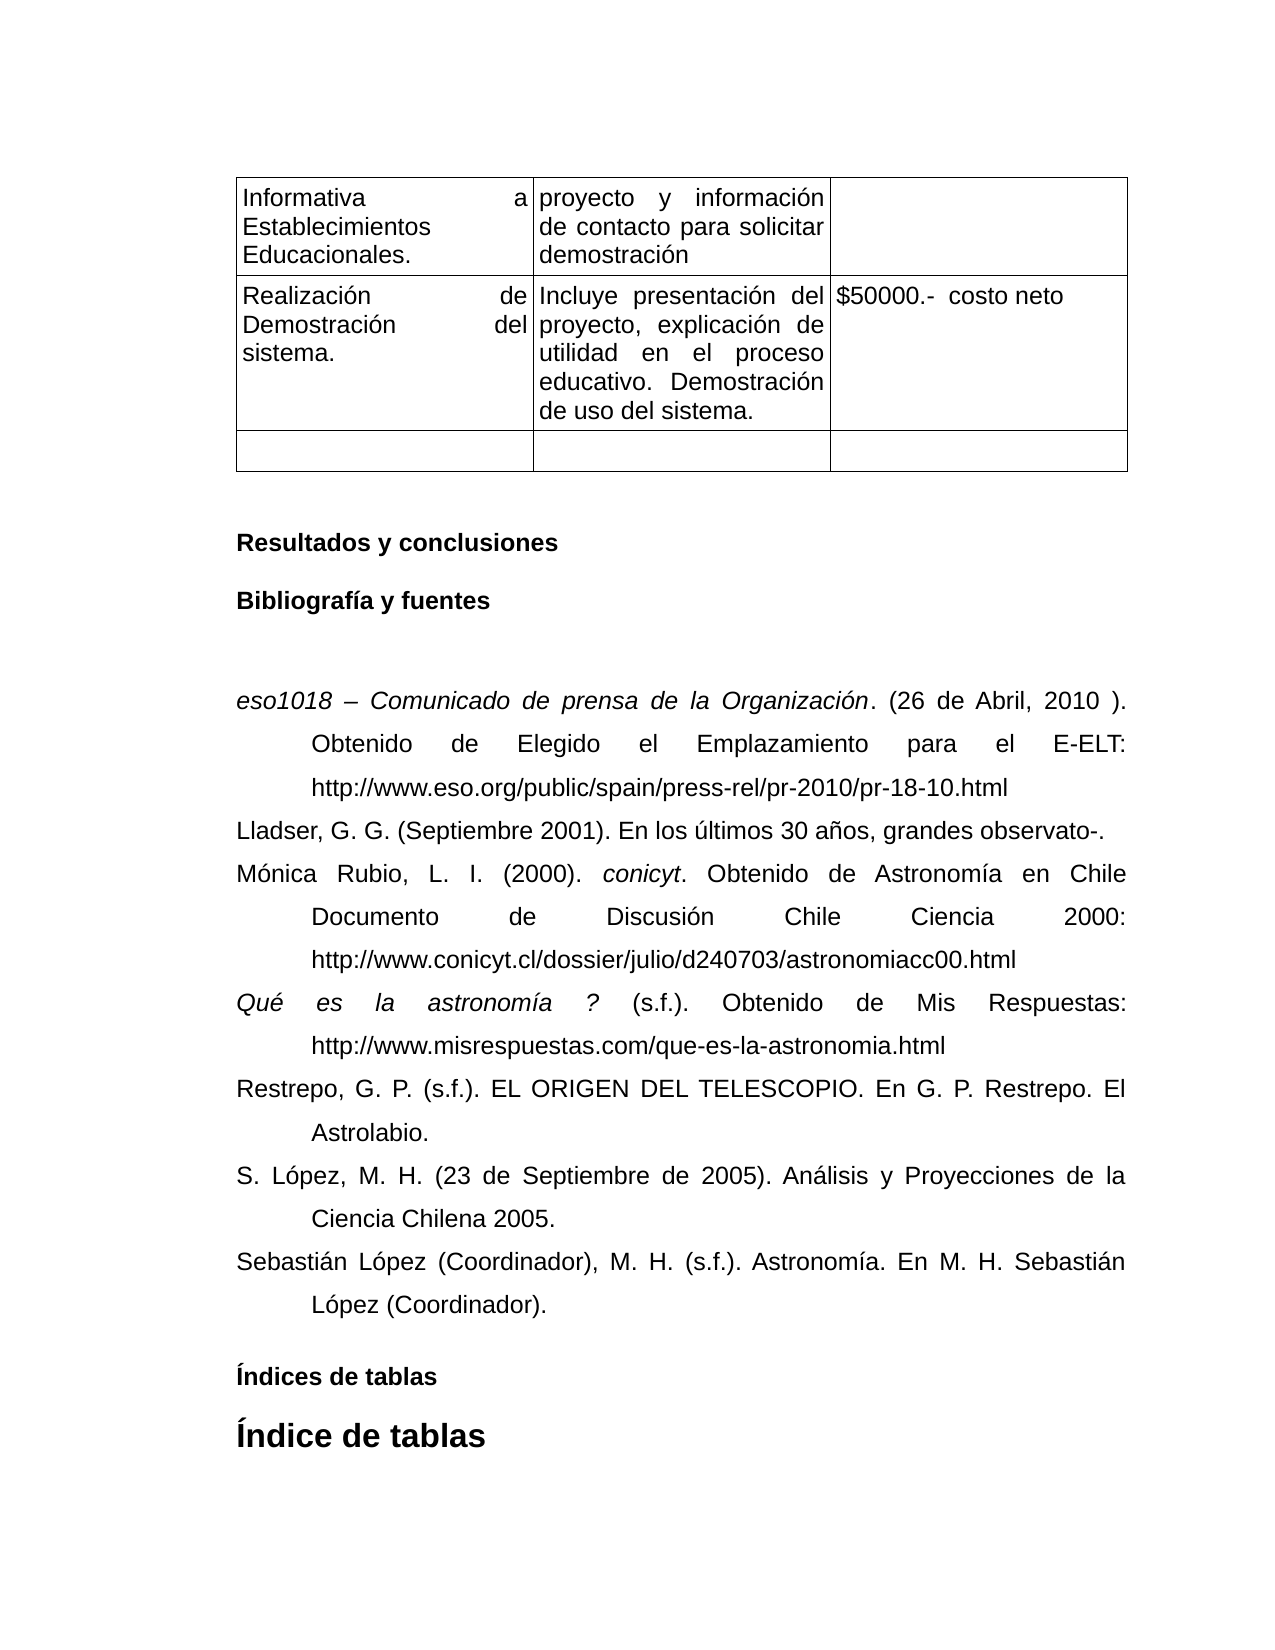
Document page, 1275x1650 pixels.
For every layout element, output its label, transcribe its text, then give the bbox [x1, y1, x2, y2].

table_cell [831, 431, 1127, 471]
text Lladser, G. G. (Septiembre 2001). En los últimos 30 años, grandes observato-. [236, 816, 1127, 844]
subtitle Índice de tablas [236, 1416, 1127, 1454]
table_cell [534, 431, 830, 471]
text Sebastián López (Coordinador), M. H. (s.f.). Astronomía. En M. H. Sebastián López (Coordinador). [236, 1247, 1127, 1319]
table_cell proyecto y información de contacto para solicitar demostración [534, 178, 830, 275]
text Restrepo, G. P. (s.f.). EL ORIGEN DEL TELESCOPIO. En G. P. Restrepo. El Astrolabio. [236, 1074, 1127, 1146]
text S. López, M. H. (23 de Septiembre de 2005). Análisis y Proyecciones de la Ciencia Chilena 2005. [236, 1161, 1127, 1233]
table_cell [237, 431, 533, 471]
text Qué es la astronomía ? (s.f.). Obtenido de Mis Respuestas: http://www.misrespuestas.com/que-es-la-astronomia.html [236, 988, 1127, 1060]
table_cell [831, 178, 1127, 275]
text Índices de tablas [236, 1362, 1127, 1391]
text Resultados y conclusiones [236, 528, 1127, 557]
text eso1018 – Comunicado de prensa de la Organización. (26 de Abril, 2010 ). Obtenido de Elegido el Emplazamiento para el E-ELT: http://www.eso.org/public/spain/press-rel/pr-2010/pr-18-10.html [236, 686, 1127, 801]
table_cell Realización de Demostración del sistema. [237, 276, 533, 430]
table_cell $50000.- costo neto [831, 276, 1127, 430]
text Bibliografía y fuentes [236, 586, 1127, 614]
table_cell Informativa a Establecimientos Educacionales. [237, 178, 533, 275]
table_cell Incluye presentación del proyecto, explicación de utilidad en el proceso educativo. Demostración de uso del sistema. [534, 276, 830, 430]
text Mónica Rubio, L. I. (2000). conicyt. Obtenido de Astronomía en Chile Documento de Discusión Chile Ciencia 2000: http://www.conicyt.cl/dossier/julio/d240703/astronomiacc00.html [236, 859, 1127, 974]
